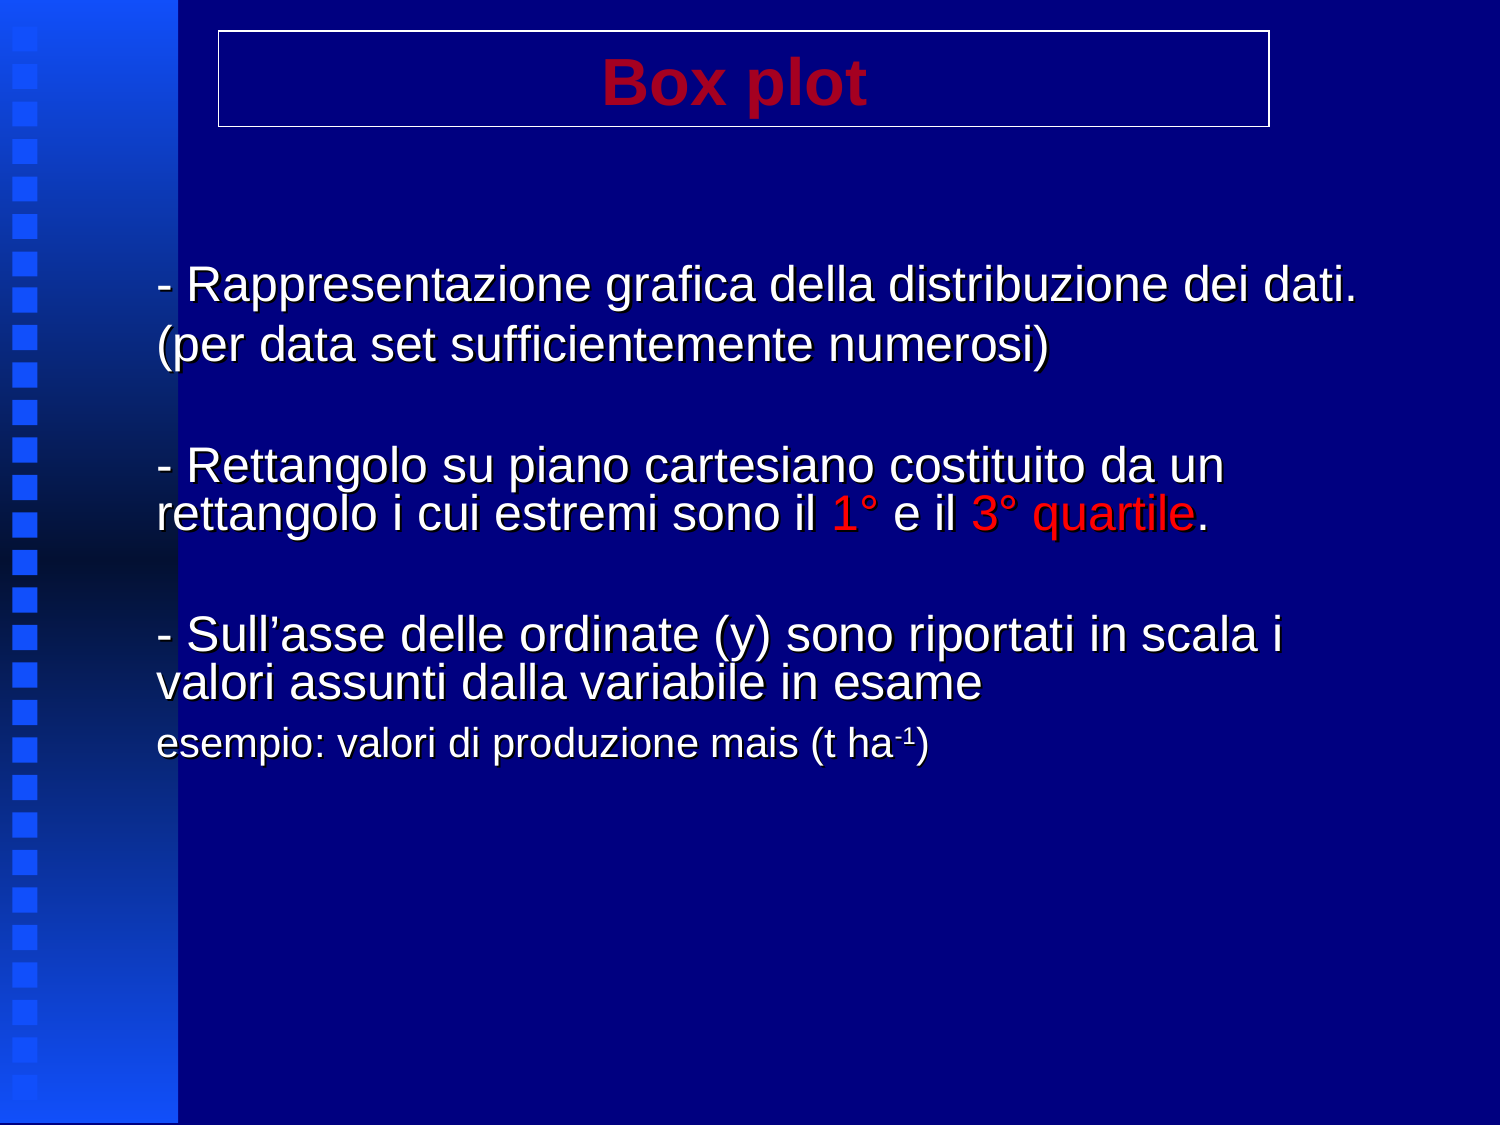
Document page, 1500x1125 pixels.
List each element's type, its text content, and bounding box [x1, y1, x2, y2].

text_box - Rappresentazione grafica della distribuzione dei dati. (per data set sufficientemente numerosi) - Rettangolo su piano cartesiano costituito da un rettangolo i cui estremi sono il 1° e il 3° quartile. - Sull’asse delle ordinate (y) sono riportati in scala i valori assunti dalla variabile in esame esempio: valori di produzione mais (t ha-1) [41, 255, 1412, 1017]
text_box Box plot [218, 30, 1270, 127]
